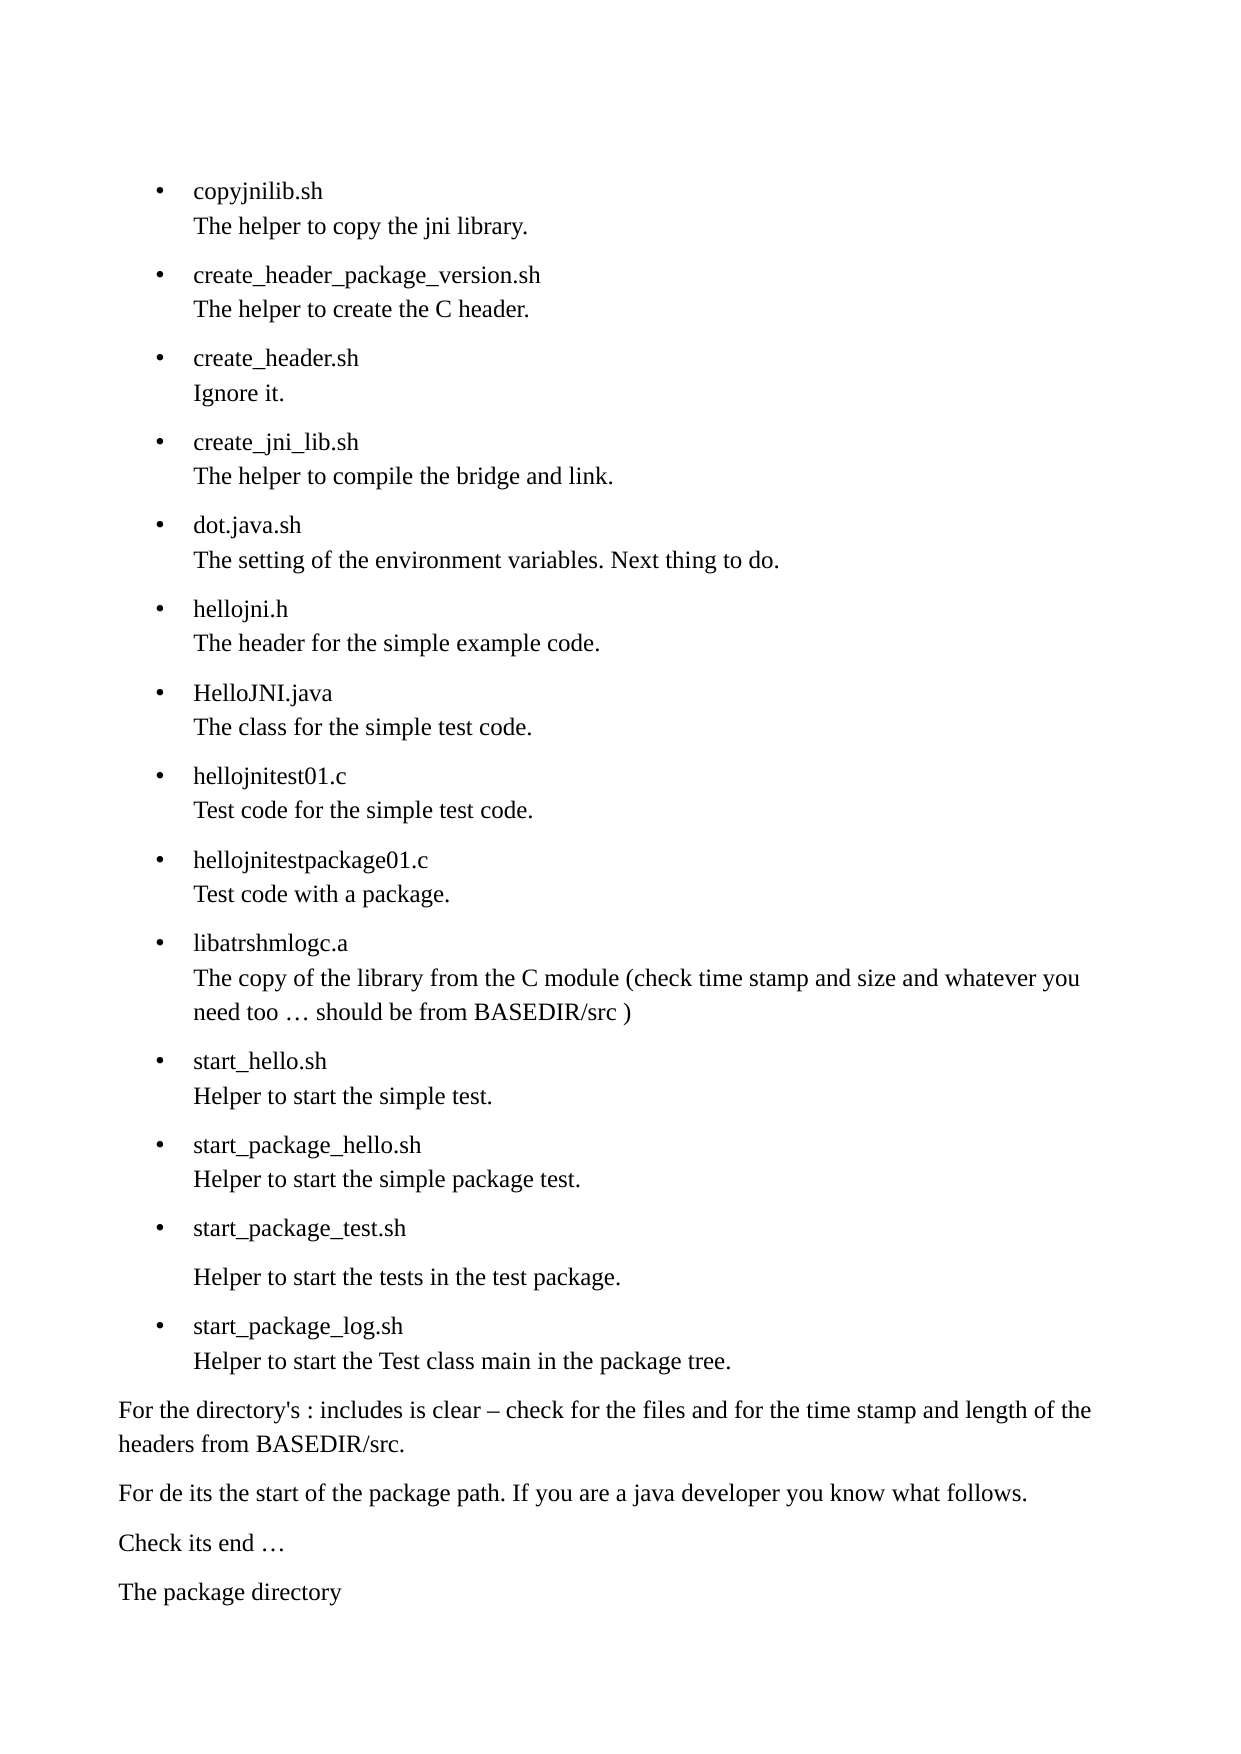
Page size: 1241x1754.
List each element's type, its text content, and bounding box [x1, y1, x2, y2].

list copyjnilib.sh The helper to copy the jni library. [156, 176, 1122, 239]
list hellojni.h The header for the simple example code. [156, 594, 1122, 657]
list create_header_package_version.sh The helper to create the C header. [156, 260, 1122, 323]
list libatrshmlogc.a The copy of the library from the C module (check time stamp and size and whatever you need too … should be from BASEDIR/src ) [156, 928, 1122, 1026]
list create_jni_lib.sh The helper to compile the bridge and link. [156, 427, 1122, 490]
list start_package_test.sh [156, 1213, 1122, 1242]
list start_hello.sh Helper to start the simple test. [156, 1046, 1122, 1109]
list create_header.sh Ignore it. [156, 343, 1122, 407]
text The package directory [118, 1577, 1122, 1605]
list hellojnitestpackage01.c Test code with a package. [156, 845, 1122, 908]
list dot.java.sh The setting of the environment variables. Next thing to do. [156, 511, 1122, 574]
list Helper to start the tests in the test package. [156, 1262, 1122, 1291]
list hellojnitest01.c Test code for the simple test code. [156, 761, 1122, 824]
list HelloJNI.java The class for the simple test code. [156, 678, 1122, 741]
text Check its end … [118, 1528, 1122, 1556]
list start_package_log.sh Helper to start the Test class main in the package tree. [156, 1311, 1122, 1375]
text For the directory's : includes is clear – check for the files and for the time stamp and length of the headers from BASEDIR/src. [118, 1395, 1122, 1458]
text For de its the start of the package path. If you are a java developer you know what follows. [118, 1478, 1122, 1507]
list start_package_hello.sh Helper to start the simple package test. [156, 1130, 1122, 1193]
